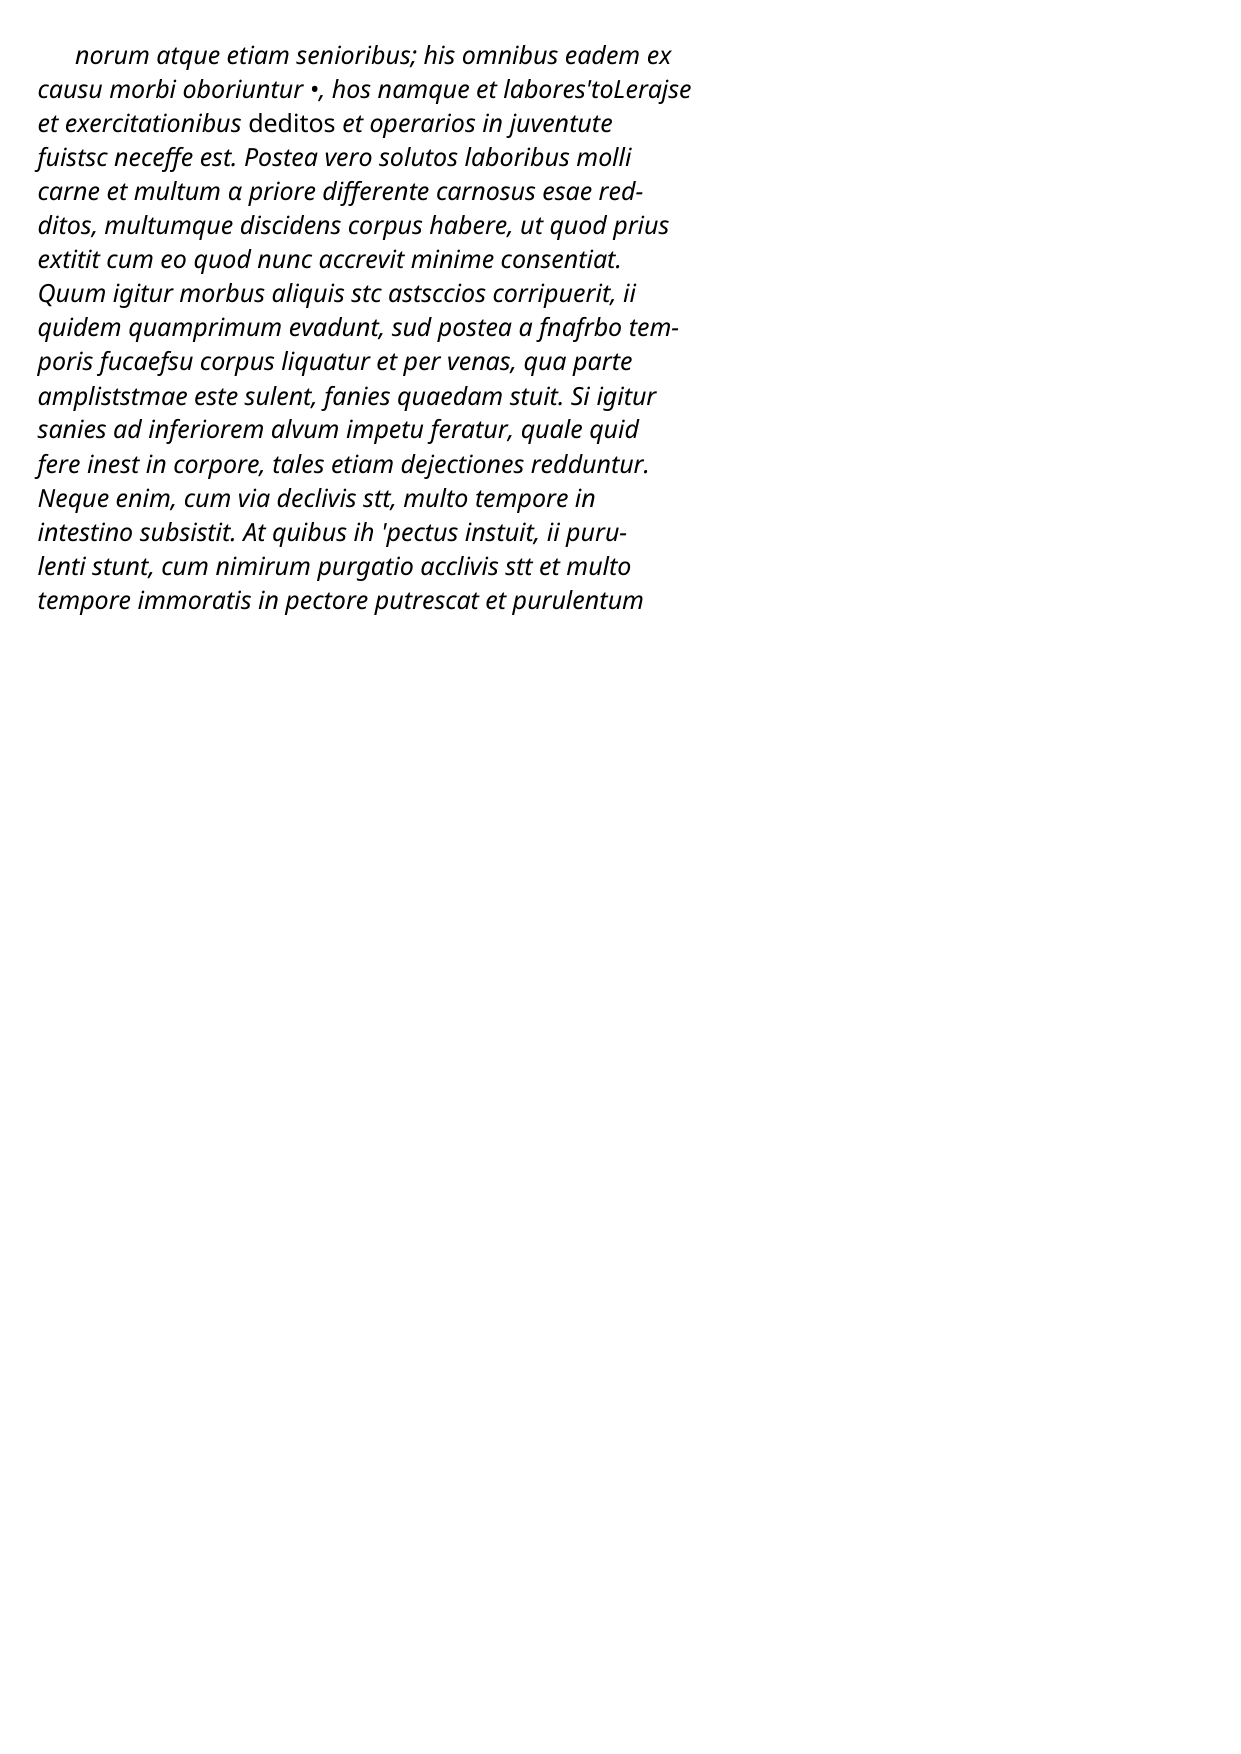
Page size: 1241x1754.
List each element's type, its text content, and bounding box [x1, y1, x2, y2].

text norum atque etiam senioribus; his omnibus eadem ex causu morbi oboriuntur •, hos namque et labores'toLerajse et exercitationibus deditos et operarios in juventute fuistsc neceffe est. Postea vero solutos laboribus molli carne et multum α priore differente carnosus esae red- ditos, multumque discidens corpus habere, ut quod prius extitit cum eo quod nunc accrevit minime consentiat. Quum igitur morbus aliquis stc astsccios corripuerit, ii quidem quamprimum evadunt, sud postea a fnafrbo tem- poris fucaefsu corpus liquatur et per venas, qua parte ampliststmae este sulent, fanies quaedam stuit. Si igitur sanies ad inferiorem alvum impetu feratur, quale quid fere inest in corpore, tales etiam dejectiones redduntur. Neque enim, cum via declivis stt, multo tempore in intestino subsistit. At quibus ih 'pectus instuit, ii puru- lenti stunt, cum nimirum purgatio acclivis stt et multo tempore immoratis in pectore putrescat et purulentum [37, 37, 1203, 617]
